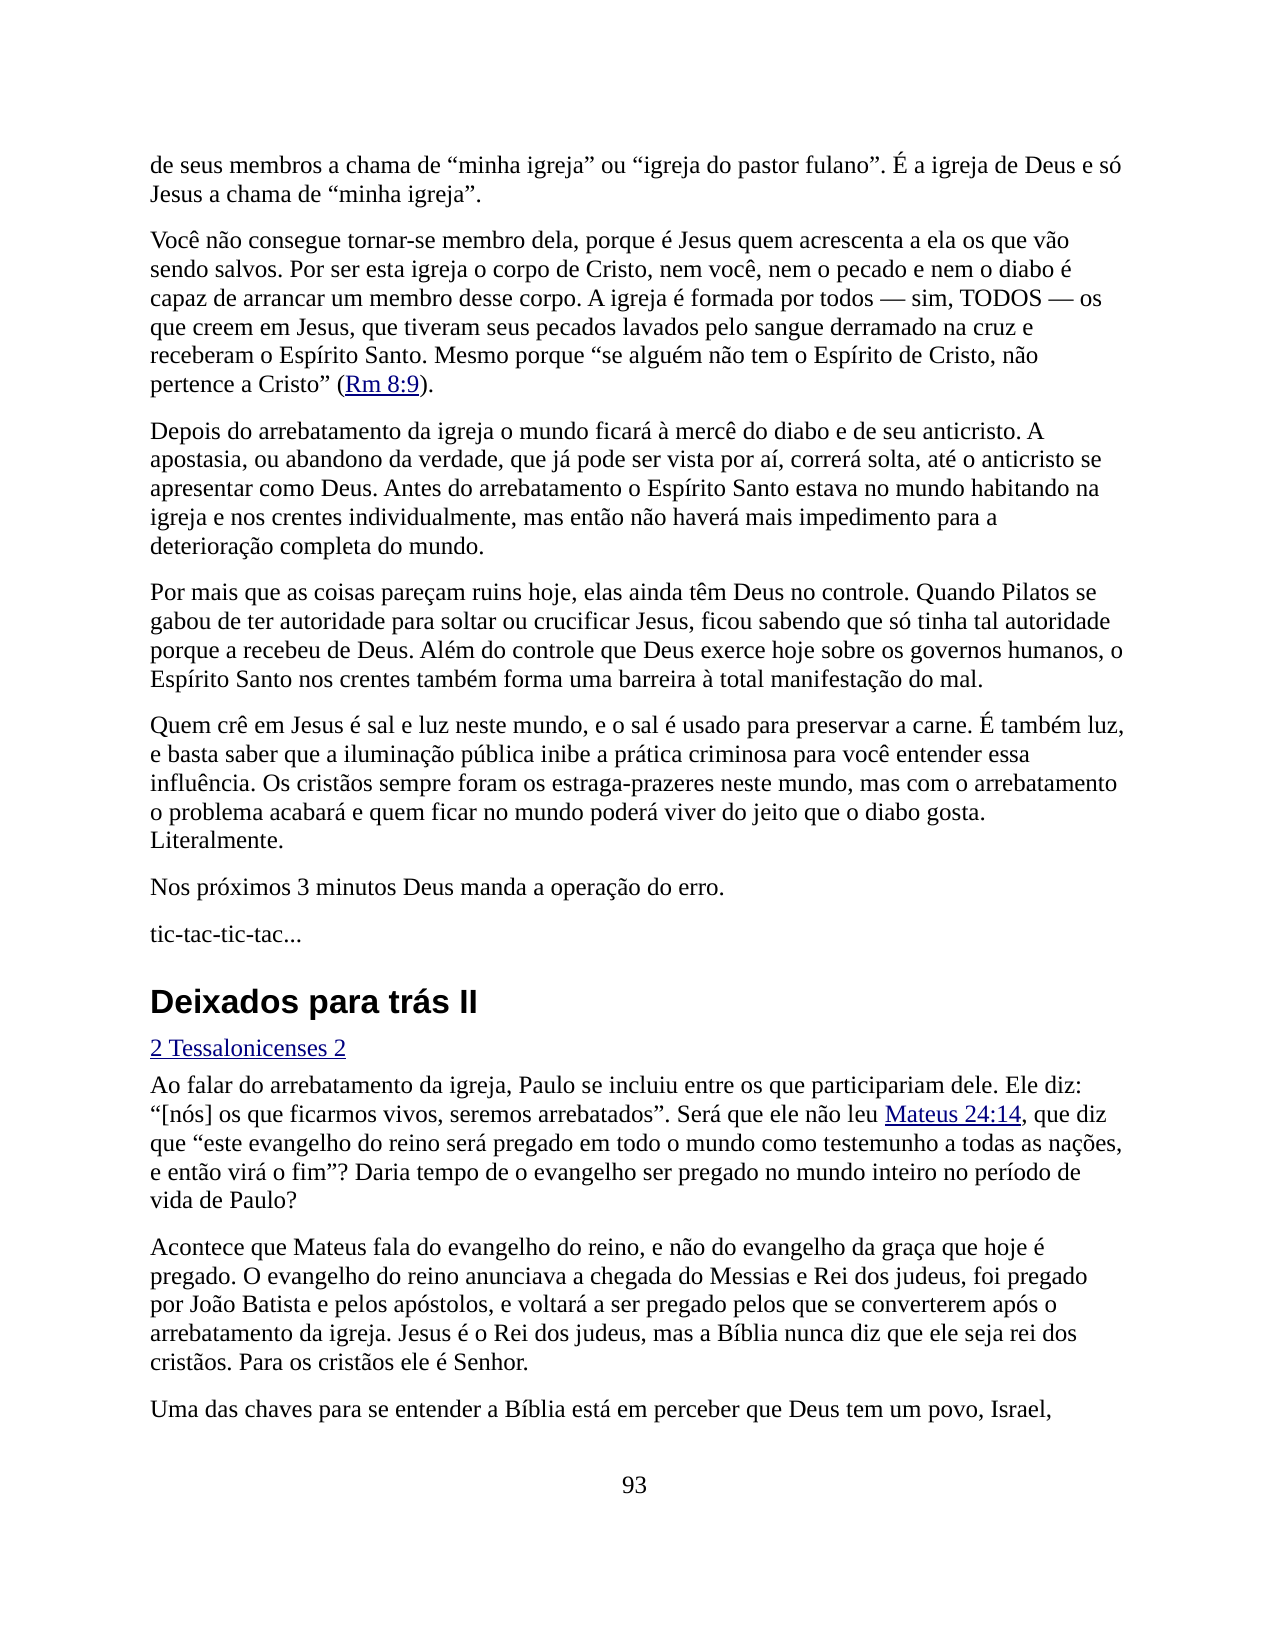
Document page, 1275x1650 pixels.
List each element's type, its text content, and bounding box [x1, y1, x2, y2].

text Depois do arrebatamento da igreja o mundo ficará à mercê do diabo e de seu anticristo. A apostasia, ou abandono da verdade, que já pode ser vista por aí, correrá solta, até o anticristo se apresentar como Deus. Antes do arrebatamento o Espírito Santo estava no mundo habitando na igreja e nos crentes individualmente, mas então não haverá mais impedimento para a deterioração completa do mundo. [150, 416, 1125, 559]
subtitle Deixados para trás II [150, 981, 1125, 1020]
text Você não consegue tornar-se membro dela, porque é Jesus quem acrescenta a ela os que vão sendo salvos. Por ser esta igreja o corpo de Cristo, nem você, nem o pecado e nem o diabo é capaz de arrancar um membro desse corpo. A igreja é formada por todos — sim, TODOS — os que creem em Jesus, que tiveram seus pecados lavados pelo sangue derramado na cruz e receberam o Espírito Santo. Mesmo porque “se alguém não tem o Espírito de Cristo, não pertence a Cristo” (Rm 8:9). [150, 225, 1125, 398]
text 2 Tessalonicenses 2 [150, 1033, 1125, 1061]
text Por mais que as coisas pareçam ruins hoje, elas ainda têm Deus no controle. Quando Pilatos se gabou de ter autoridade para soltar ou crucificar Jesus, ficou sabendo que só tinha tal autoridade porque a recebeu de Deus. Além do controle que Deus exerce hoje sobre os governos humanos, o Espírito Santo nos crentes também forma uma barreira à total manifestação do mal. [150, 577, 1125, 692]
text Quem crê em Jesus é sal e luz neste mundo, e o sal é usado para preservar a carne. É também luz, e basta saber que a iluminação pública inibe a prática criminosa para você entender essa influência. Os cristãos sempre foram os estraga-prazeres neste mundo, mas com o arrebatamento o problema acabará e quem ficar no mundo poderá viver do jeito que o diabo gosta. Literalmente. [150, 710, 1125, 854]
text Nos próximos 3 minutos Deus manda a operação do erro. [150, 872, 1125, 901]
text Uma das chaves para se entender a Bíblia está em perceber que Deus tem um povo, Israel, [150, 1394, 1125, 1422]
text tic-tac-tic-tac... [150, 919, 1125, 947]
text de seus membros a chama de “minha igreja” ou “igreja do pastor fulano”. É a igreja de Deus e só Jesus a chama de “minha igreja”. [150, 150, 1125, 207]
text Ao falar do arrebatamento da igreja, Paulo se incluiu entre os que participariam dele. Ele diz: “[nós] os que ficarmos vivos, seremos arrebatados”. Será que ele não leu Mateus 24:14, que diz que “este evangelho do reino será pregado em todo o mundo como testemunho a todas as nações, e então virá o fim”? Daria tempo de o evangelho ser pregado no mundo inteiro no período de vida de Paulo? [150, 1070, 1125, 1214]
text Acontece que Mateus fala do evangelho do reino, e não do evangelho da graça que hoje é pregado. O evangelho do reino anunciava a chegada do Messias e Rei dos judeus, foi pregado por João Batista e pelos apóstolos, e voltará a ser pregado pelos que se converterem após o arrebatamento da igreja. Jesus é o Rei dos judeus, mas a Bíblia nunca diz que ele seja rei dos cristãos. Para os cristãos ele é Senhor. [150, 1232, 1125, 1376]
